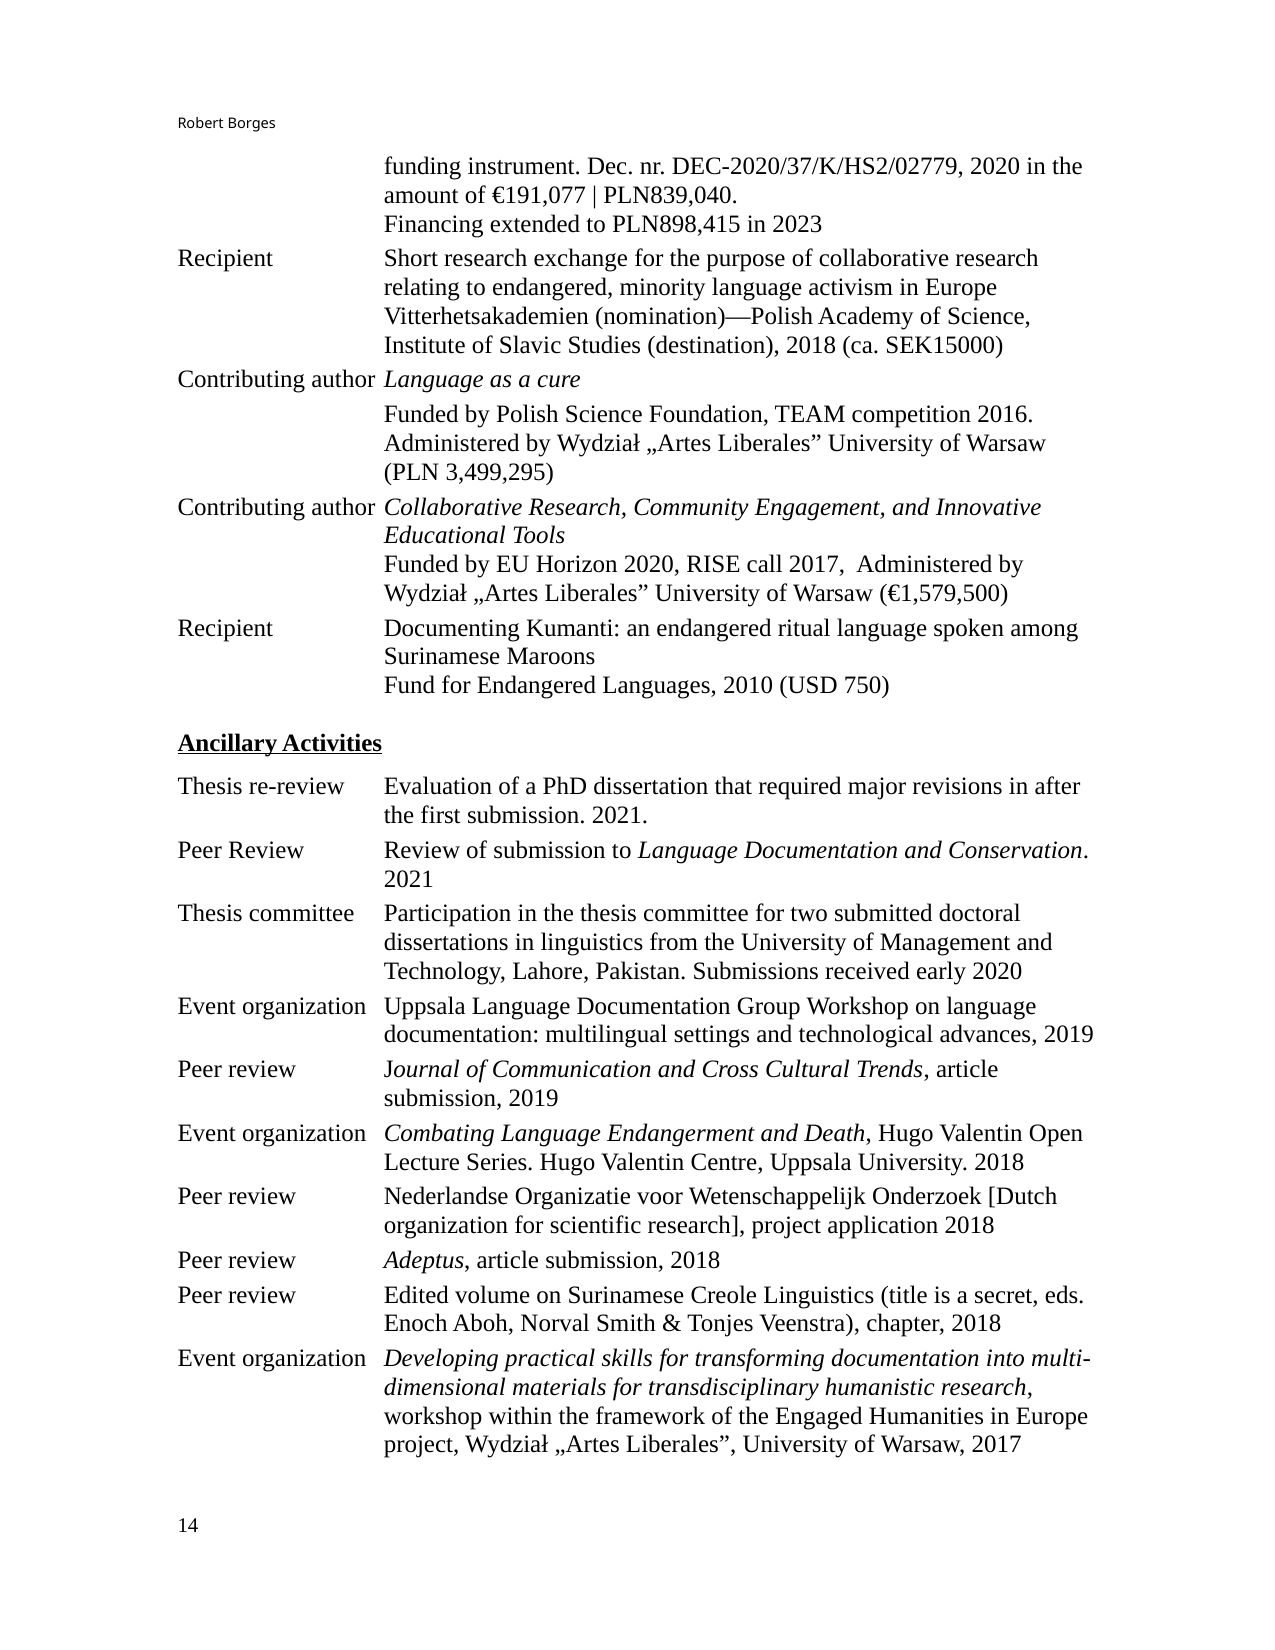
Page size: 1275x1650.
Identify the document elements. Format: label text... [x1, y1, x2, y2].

text Peer review Journal of Communication and Cross Cultural Trends, article submission, 2019 [177, 1054, 1098, 1112]
text Peer Review Review of submission to Language Documentation and Conservation. 2021 [177, 835, 1098, 892]
text Peer review Nederlandse Organizatie voor Wetenschappelijk Onderzoek [Dutch organization for scientific research], project application 2018 [177, 1181, 1098, 1239]
text Financing extended to PLN898,415 in 2023 [177, 209, 1275, 237]
text Peer review Adeptus, article submission, 2018 [177, 1245, 1098, 1274]
text Event organization Combating Language Endangerment and Death, Hugo Valentin Open Lecture Series. Hugo Valentin Centre, Uppsala University. 2018 [177, 1118, 1098, 1175]
text Funded by Polish Science Foundation, TEAM competition 2016. Administered by Wydział „Artes Liberales” University of Warsaw (PLN 3,499,295) [177, 399, 1098, 486]
text Recipient Short research exchange for the purpose of collaborative research relating to endangered, minority language activism in Europe [177, 243, 1098, 301]
text Vitterhetsakademien (nomination)—Polish Academy of Science, Institute of Slavic Studies (destination), 2018 (ca. SEK15000) [177, 301, 1098, 358]
text Thesis re-review Evaluation of a PhD dissertation that required major revisions in after the first submission. 2021. [177, 771, 1098, 829]
text Peer review Edited volume on Surinamese Creole Linguistics (title is a secret, eds. Enoch Aboh, Norval Smith & Tonjes Veenstra), chapter, 2018 [177, 1280, 1098, 1337]
text Thesis committee Participation in the thesis committee for two submitted doctoral dissertations in linguistics from the University of Management and Technology, Lahore, Pakistan. Submissions received early 2020 [177, 898, 1098, 985]
text Event organization Uppsala Language Documentation Group Workshop on language documentation: multilingual settings and technological advances, 2019 [177, 991, 1098, 1048]
text Event organization Developing practical skills for transforming documentation into multi-dimensional materials for transdisciplinary humanistic research, workshop within the framework of the Engaged Humanities in Europe project, Wydział „Artes Liberales”, University of Warsaw, 2017 [177, 1343, 1098, 1458]
text Recipient Documenting Kumanti: an endangered ritual language spoken among Surinamese Maroons [177, 613, 1098, 670]
text Funded by EU Horizon 2020, RISE call 2017, Administered by Wydział „Artes Liberales” University of Warsaw (€1,579,500) [177, 549, 1098, 607]
text Ancillary Activities [177, 728, 1098, 756]
text funding instrument. Dec. nr. DEC-2020/37/K/HS2/02779, 2020 in the amount of €191,077 | PLN839,040. [177, 151, 1098, 209]
text Contributing author Collaborative Research, Community Engagement, and Innovative Educational Tools [177, 492, 1098, 549]
text Fund for Endangered Languages, 2010 (USD 750) [177, 670, 1098, 699]
text Contributing author Language as a cure [177, 364, 1098, 393]
